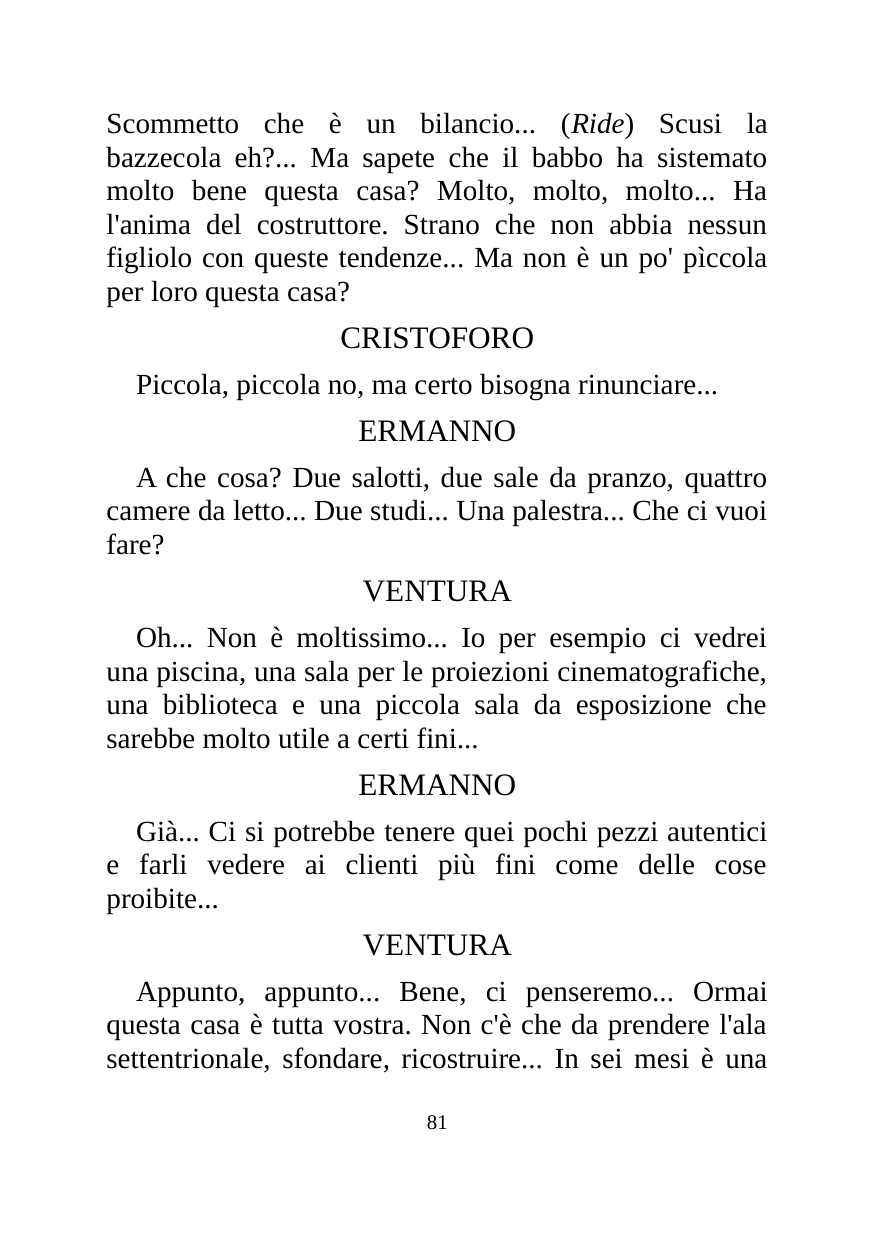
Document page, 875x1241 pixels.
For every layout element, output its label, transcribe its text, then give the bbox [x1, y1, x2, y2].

text Appunto, appunto... Bene, ci penseremo... Ormai questa casa è tutta vostra. Non c'è che da prendere l'ala settentrionale, sfondare, ricostruire... In sei mesi è una [106, 974, 768, 1074]
text ERMANNO [106, 412, 768, 448]
text ERMANNO [106, 766, 768, 802]
text Scommetto che è un bilancio... (Ride) Scusi la bazzecola eh?... Ma sapete che il babbo ha sistemato molto bene questa casa? Molto, molto, molto... Ha l'anima del costruttore. Strano che non abbia nessun figliolo con queste tendenze... Ma non è un po' pìccola per loro questa casa? [106, 106, 768, 307]
text VENTURA [106, 926, 768, 962]
text Già... Ci si potrebbe tenere quei pochi pezzi autentici e farli vedere ai clienti più fini come delle cose proibite... [106, 814, 768, 914]
text Piccola, piccola no, ma certo bisogna rinunciare... [106, 367, 768, 401]
text A che cosa? Due salotti, due sale da pranzo, quattro camere da letto... Due studi... Una palestra... Che ci vuoi fare? [106, 460, 768, 561]
text CRISTOFORO [106, 319, 768, 355]
text Oh... Non è moltissimo... Io per esempio ci vedrei una piscina, una sala per le proiezioni cinematografiche, una biblioteca e una piccola sala da esposizione che sarebbe molto utile a certi fini... [106, 620, 768, 754]
text VENTURA [106, 572, 768, 608]
